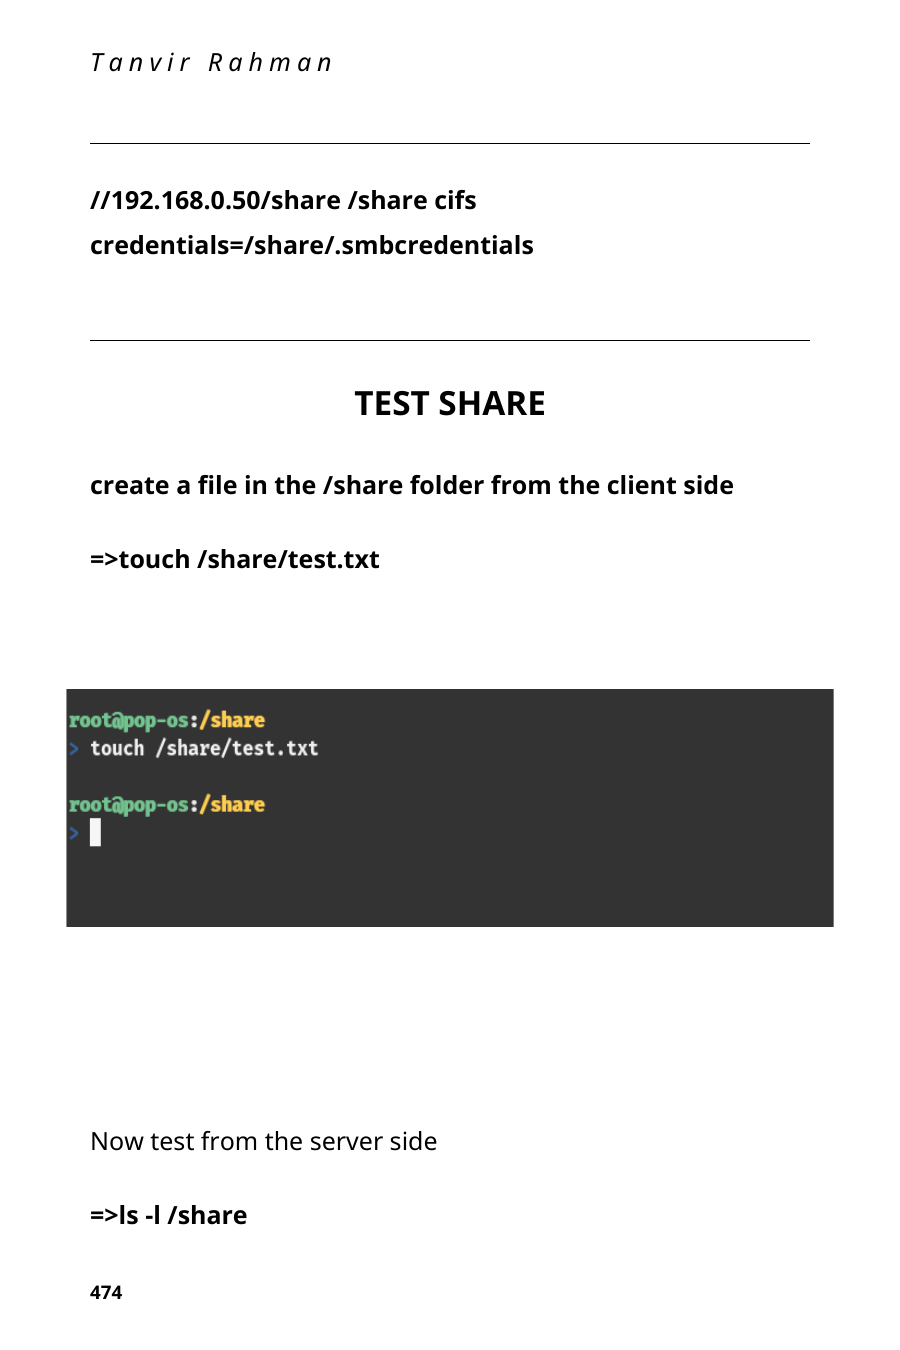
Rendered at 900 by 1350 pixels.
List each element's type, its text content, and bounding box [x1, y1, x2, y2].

text TEST SHARE [90, 379, 810, 425]
text Now test from the server side [90, 1124, 810, 1158]
text =>ls -l /share [90, 1198, 810, 1232]
text =>touch /share/test.txt [90, 542, 810, 576]
text //192.168.0.50/share /share cifs credentials=/share/.smbcredentials [90, 183, 810, 262]
picture [66, 689, 834, 927]
text create a file in the /share folder from the client side [90, 468, 810, 502]
